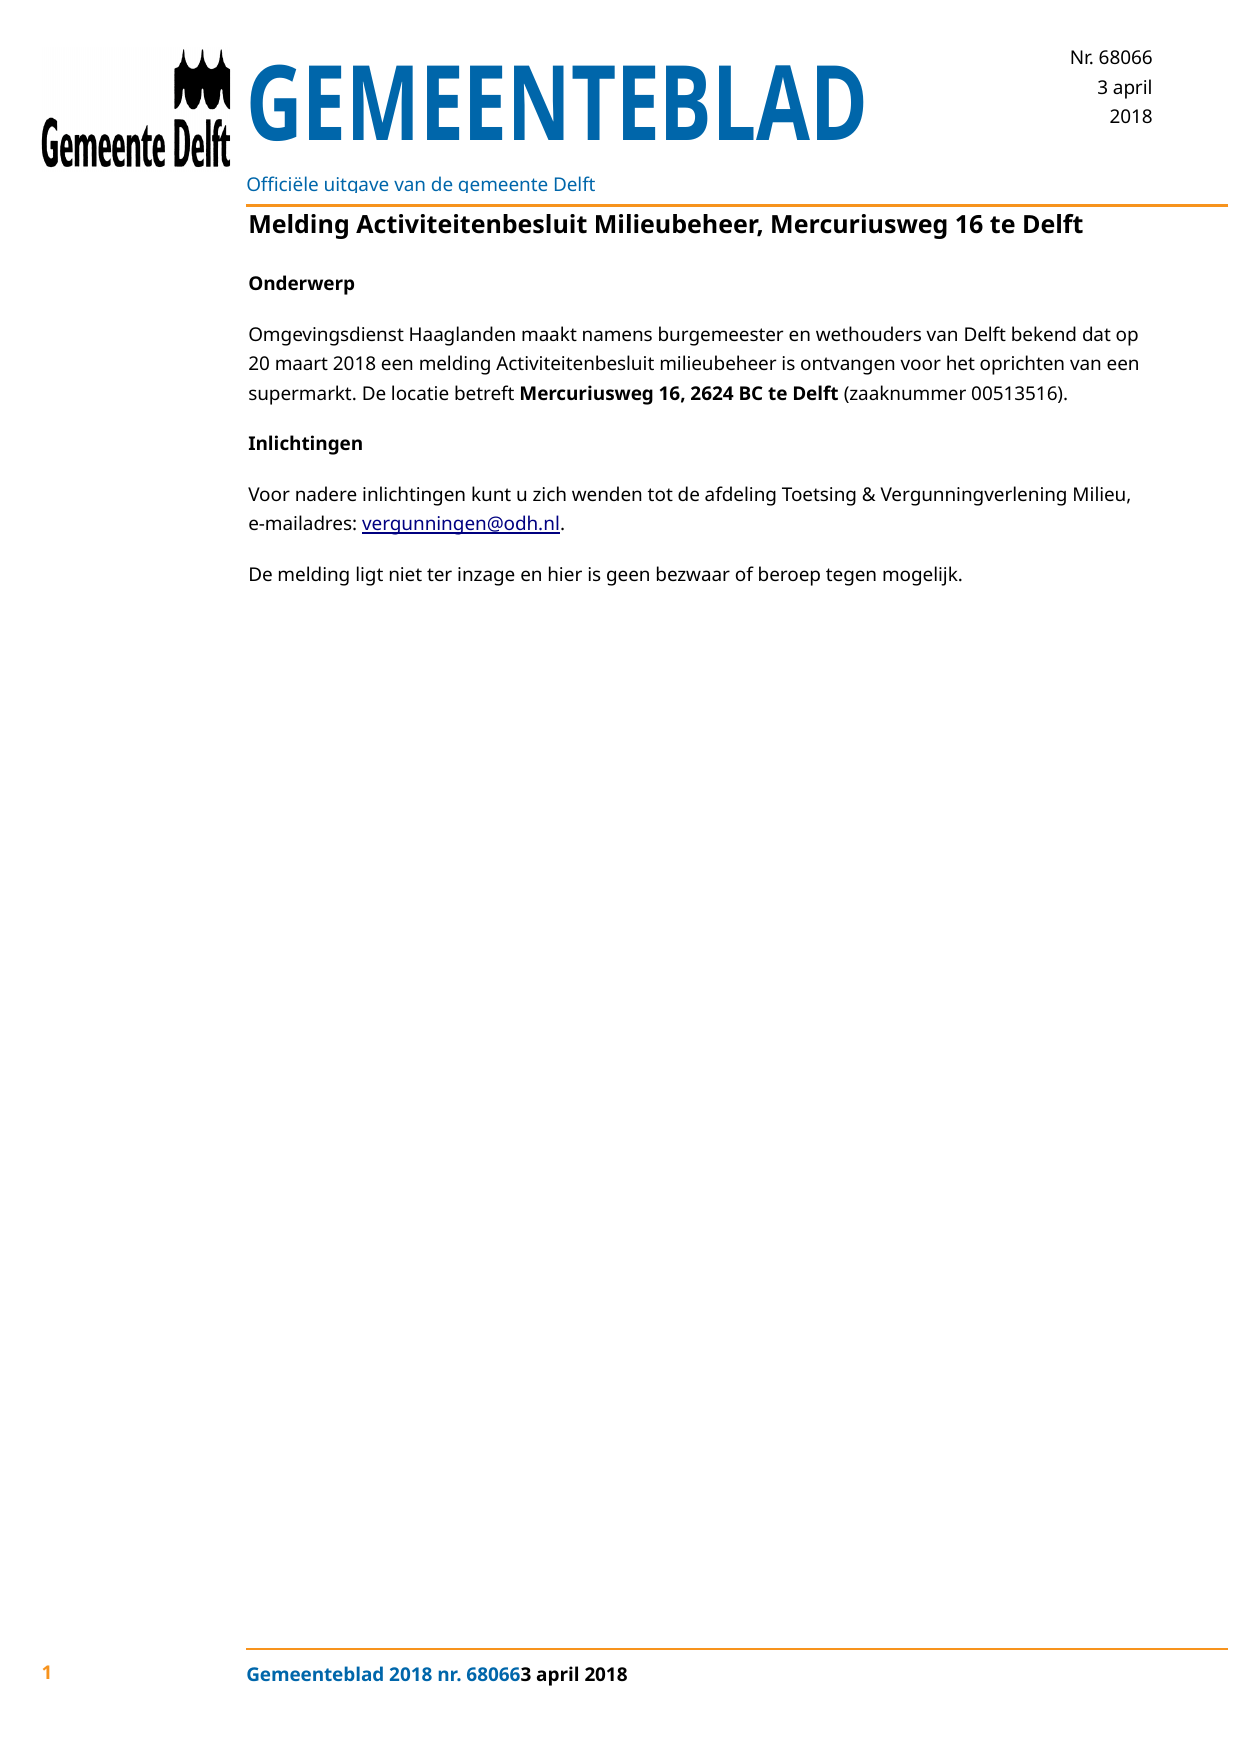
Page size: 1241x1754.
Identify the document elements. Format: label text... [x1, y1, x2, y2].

text Onderwerp [248, 270, 1152, 296]
text Melding Activiteitenbesluit Milieubeheer, Mercuriusweg 16 te Delft [248, 207, 1152, 241]
text Voor nadere inlichtingen kunt u zich wenden tot de afdeling Toetsing & Vergunningverlening Milieu, e-mailadres: vergunningen@odh.nl. [248, 481, 1152, 536]
text Inlichtingen [248, 430, 1152, 456]
text De melding ligt niet ter inzage en hier is geen bezwaar of beroep tegen mogelijk. [248, 561, 1152, 586]
picture [41, 47, 231, 172]
text Omgevingsdienst Haaglanden maakt namens burgemeester en wethouders van Delft bekend dat op 20 maart 2018 een melding Activiteitenbesluit milieubeheer is ontvangen voor het oprichten van een supermarkt. De locatie betreft Mercuriusweg 16, 2624 BC te Delft (zaaknummer 00513516). [248, 321, 1152, 406]
